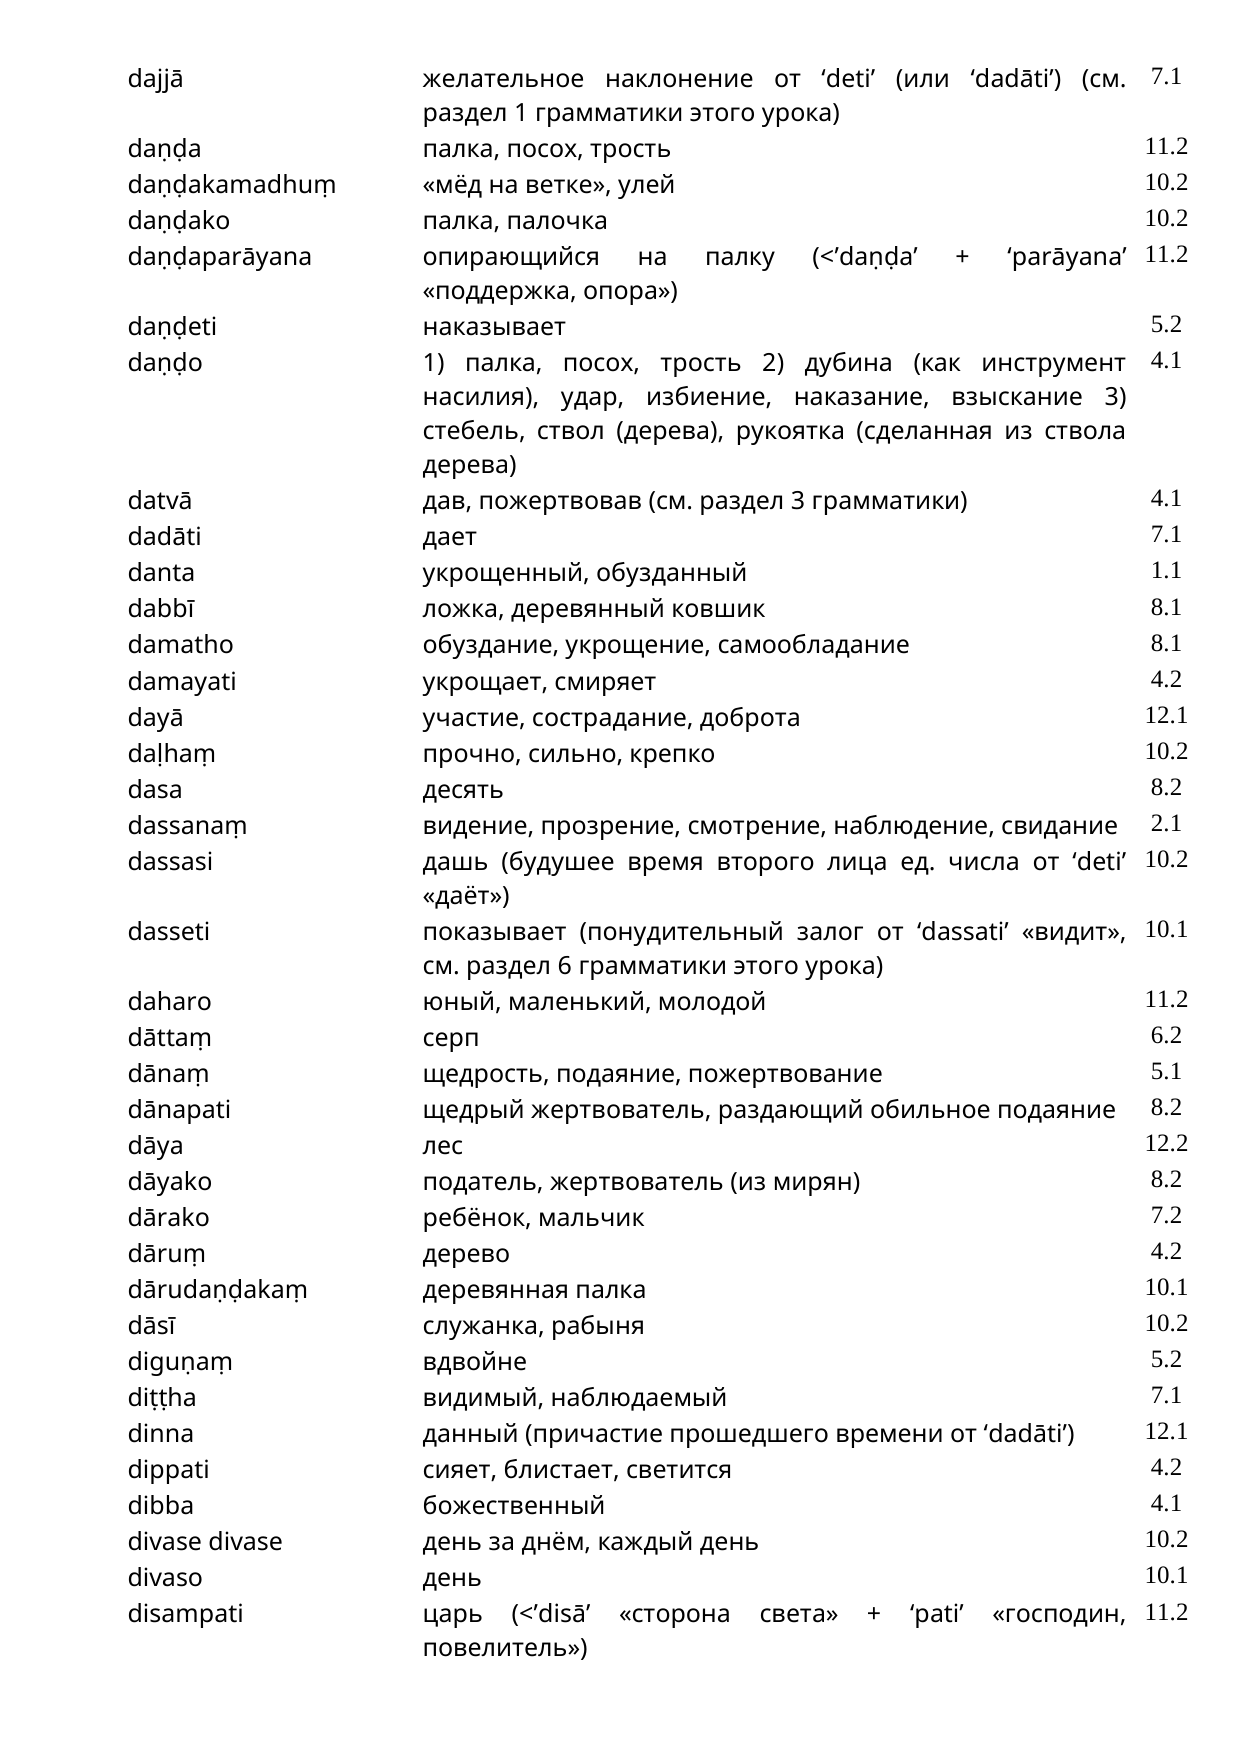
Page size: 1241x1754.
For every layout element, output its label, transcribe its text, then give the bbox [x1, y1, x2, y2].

table_cell 5.1 [1129, 1054, 1203, 1090]
table_cell danta [125, 553, 420, 589]
table_cell 7.1 [1129, 517, 1203, 553]
table_cell dinna [125, 1414, 420, 1450]
table_cell daṇḍo [125, 343, 420, 481]
table_cell ребёнок, мальчик [420, 1198, 1129, 1234]
table_cell вдвойне [420, 1342, 1129, 1378]
table_cell 4.2 [1129, 661, 1203, 697]
table_cell сияет, блистает, светится [420, 1450, 1129, 1486]
table_cell dippati [125, 1450, 420, 1486]
table_cell 12.2 [1129, 1126, 1203, 1162]
table_cell укрощает, смиряет [420, 661, 1129, 697]
table_cell dayā [125, 698, 420, 733]
table_cell 7.2 [1129, 1198, 1203, 1234]
table_cell diguṇaṃ [125, 1342, 420, 1378]
table_cell dārako [125, 1198, 420, 1234]
table_cell 4.1 [1129, 343, 1203, 481]
table_cell 5.2 [1129, 307, 1203, 343]
table_cell dānapati [125, 1090, 420, 1126]
table_cell 10.2 [1129, 734, 1203, 769]
table_cell деревянная палка [420, 1270, 1129, 1306]
table_cell 12.1 [1129, 698, 1203, 733]
table_cell щедрость, подаяние, пожертвование [420, 1054, 1129, 1090]
table_cell diṭṭha [125, 1378, 420, 1414]
table_cell 10.1 [1129, 1558, 1203, 1594]
table_cell 10.1 [1129, 912, 1203, 982]
table_cell dāya [125, 1126, 420, 1162]
table_cell damayati [125, 661, 420, 697]
table_cell прочно, сильно, крепко [420, 734, 1129, 769]
table_cell dasa [125, 770, 420, 806]
table_cell dāsī [125, 1306, 420, 1342]
table_cell показывает (понудительный залог от ‘dassati’ «видит», см. раздел 6 грамматики этого урока) [420, 912, 1129, 982]
table_cell 11.2 [1129, 237, 1203, 307]
table_cell dāyako [125, 1162, 420, 1198]
table_cell 4.2 [1129, 1450, 1203, 1486]
table_cell видение, прозрение, смотрение, наблюдение, свидание [420, 806, 1129, 842]
table_cell 1) палка, посох, трость 2) дубина (как инструмент насилия), удар, избиение, наказание, взыскание 3) стебель, ствол (дерева), рукоятка (сделанная из ствола дерева) [420, 343, 1129, 481]
table_cell лес [420, 1126, 1129, 1162]
table_cell 10.2 [1129, 842, 1203, 912]
table_cell daṇḍako [125, 201, 420, 237]
table_cell 8.1 [1129, 589, 1203, 625]
table_cell dibba [125, 1486, 420, 1522]
table_cell dārudaṇḍakaṃ [125, 1270, 420, 1306]
table_cell день за днём, каждый день [420, 1522, 1129, 1558]
table_cell 8.2 [1129, 770, 1203, 806]
table_cell данный (причастие прошедшего времени от ‘dadāti’) [420, 1414, 1129, 1450]
table_cell dadāti [125, 517, 420, 553]
table_cell 10.2 [1129, 165, 1203, 201]
table_cell 11.2 [1129, 982, 1203, 1018]
table_cell палка, посох, трость [420, 129, 1129, 165]
table_cell царь (<’disā’ «сторона света» + ‘pati’ «господин, повелитель») [420, 1594, 1129, 1664]
table_cell damatho [125, 625, 420, 661]
table_cell divase divase [125, 1522, 420, 1558]
table_cell 8.2 [1129, 1090, 1203, 1126]
table_cell 4.1 [1129, 481, 1203, 517]
table_cell десять [420, 770, 1129, 806]
table_cell податель, жертвователь (из мирян) [420, 1162, 1129, 1198]
table_cell daṇḍa [125, 129, 420, 165]
table_cell 7.1 [1129, 1378, 1203, 1414]
table_cell daḷhaṃ [125, 734, 420, 769]
table_cell divaso [125, 1558, 420, 1594]
table_cell 8.2 [1129, 1162, 1203, 1198]
table_cell 10.2 [1129, 1522, 1203, 1558]
table_cell 5.2 [1129, 1342, 1203, 1378]
table_cell dānaṃ [125, 1054, 420, 1090]
table_cell божественный [420, 1486, 1129, 1522]
table_cell 12.1 [1129, 1414, 1203, 1450]
table_cell dāruṃ [125, 1234, 420, 1270]
table_cell серп [420, 1018, 1129, 1054]
table_cell 4.2 [1129, 1234, 1203, 1270]
table_cell daṇḍakamadhuṃ [125, 165, 420, 201]
table_cell 4.1 [1129, 1486, 1203, 1522]
table_cell 2.1 [1129, 806, 1203, 842]
table_cell укрощенный, обузданный [420, 553, 1129, 589]
table_cell 10.2 [1129, 201, 1203, 237]
table_cell daṇḍaparāyana [125, 237, 420, 307]
table_cell дает [420, 517, 1129, 553]
table_cell 10.1 [1129, 1270, 1203, 1306]
table_cell dassanaṃ [125, 806, 420, 842]
table_cell disampati [125, 1594, 420, 1664]
table_cell «мёд на ветке», улей [420, 165, 1129, 201]
table_cell daṇḍeti [125, 307, 420, 343]
table_cell daharo [125, 982, 420, 1018]
table_cell служанка, рабыня [420, 1306, 1129, 1342]
table_cell участие, сострадание, доброта [420, 698, 1129, 733]
table_cell обуздание, укрощение, самообладание [420, 625, 1129, 661]
table_cell видимый, наблюдаемый [420, 1378, 1129, 1414]
table_cell dassasi [125, 842, 420, 912]
table_cell datvā [125, 481, 420, 517]
table_cell dabbī [125, 589, 420, 625]
table_cell 6.2 [1129, 1018, 1203, 1054]
table_cell день [420, 1558, 1129, 1594]
table_cell ложка, деревянный ковшик [420, 589, 1129, 625]
table_cell 8.1 [1129, 625, 1203, 661]
table_cell опирающийся на палку (<’daṇḍa’ + ‘parāyana’ «поддержка, опора») [420, 237, 1129, 307]
table_cell 11.2 [1129, 1594, 1203, 1664]
table_cell dāttaṃ [125, 1018, 420, 1054]
table_cell дерево [420, 1234, 1129, 1270]
table_cell 7.1 [1129, 59, 1203, 129]
table_cell 10.2 [1129, 1306, 1203, 1342]
table_cell желательное наклонение от ‘deti’ (или ‘dadāti’) (см. раздел 1 грамматики этого урока) [420, 59, 1129, 129]
table_cell юный, маленький, молодой [420, 982, 1129, 1018]
table_cell щедрый жертвователь, раздающий обильное подаяние [420, 1090, 1129, 1126]
table_cell 1.1 [1129, 553, 1203, 589]
table_cell dajjā [125, 59, 420, 129]
table_cell дашь (будушее время второго лица ед. числа от ‘deti’ «даёт») [420, 842, 1129, 912]
table_cell наказывает [420, 307, 1129, 343]
table_cell 11.2 [1129, 129, 1203, 165]
table_cell дав, пожертвовав (см. раздел 3 грамматики) [420, 481, 1129, 517]
table_cell dasseti [125, 912, 420, 982]
table_cell палка, палочка [420, 201, 1129, 237]
